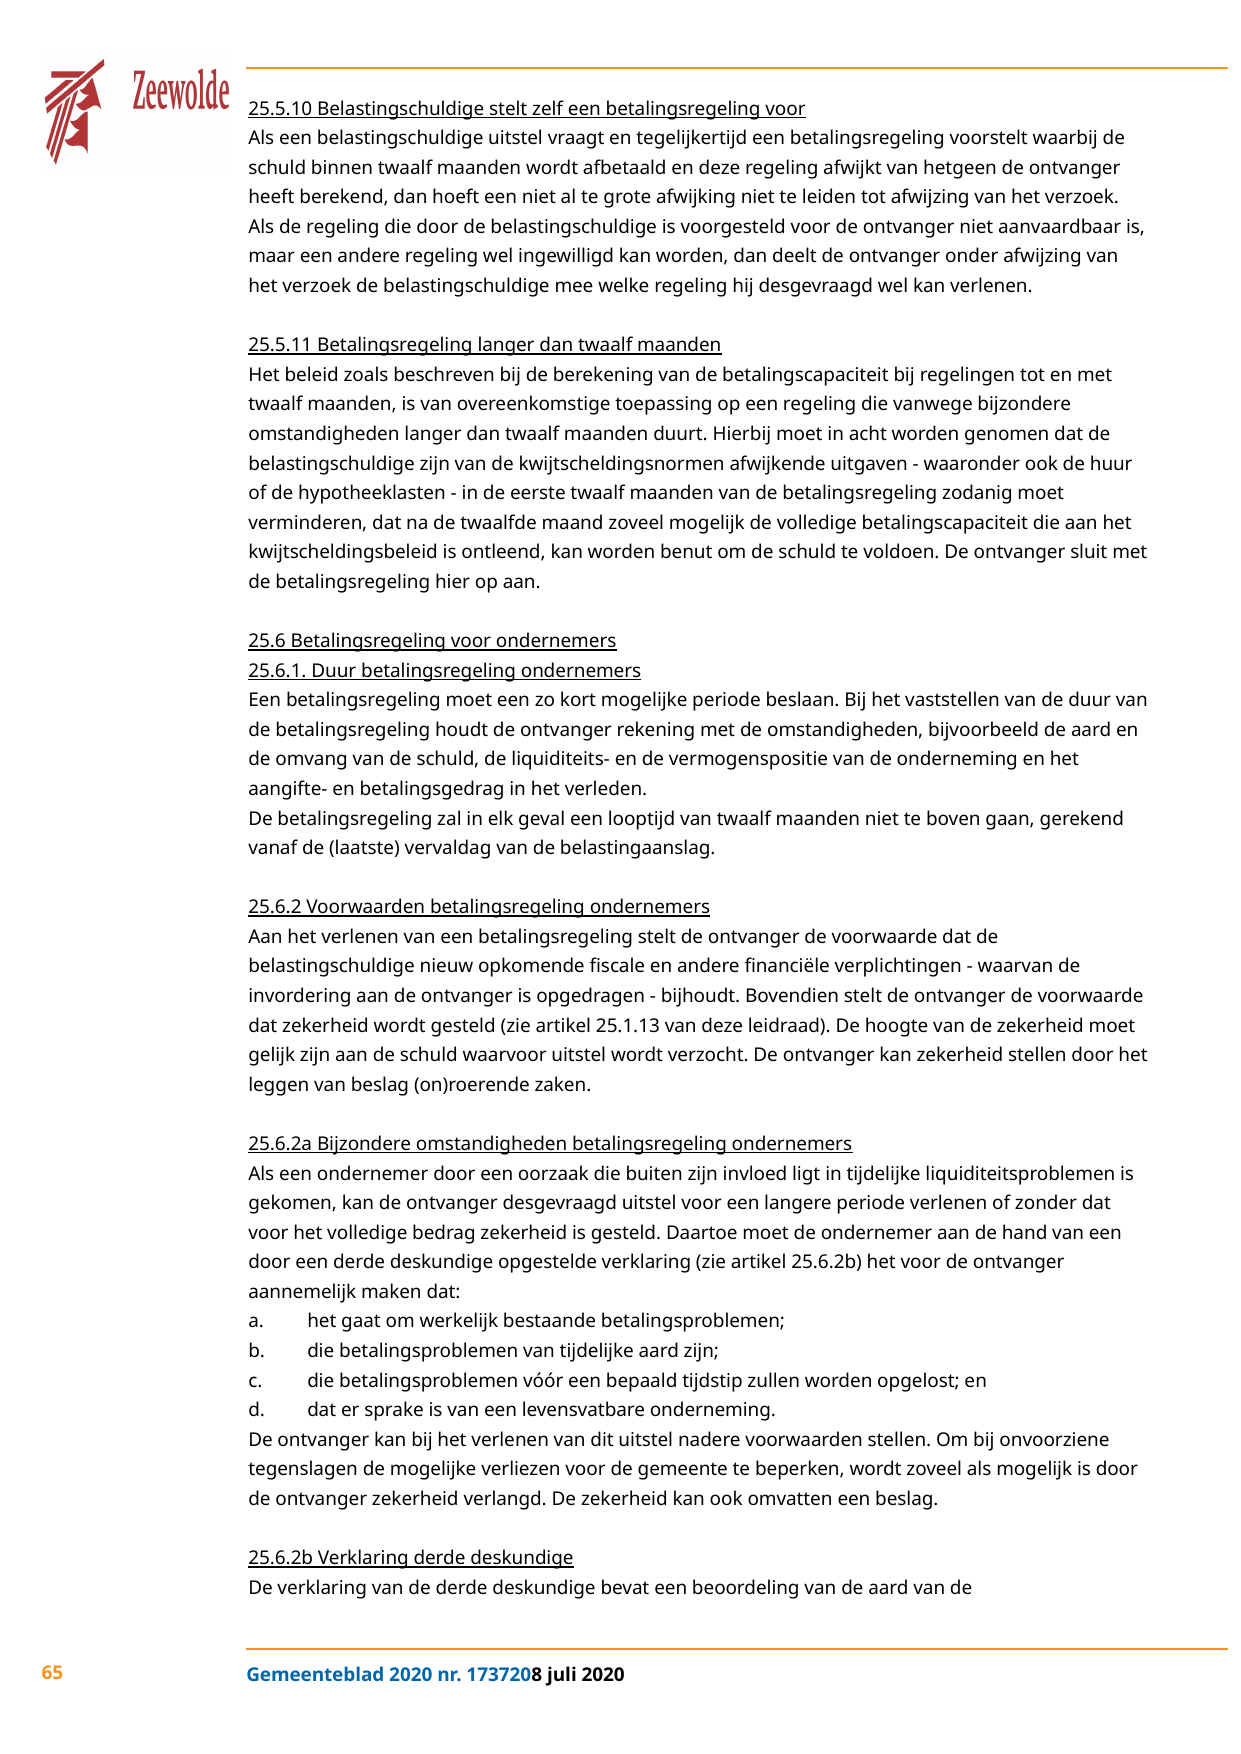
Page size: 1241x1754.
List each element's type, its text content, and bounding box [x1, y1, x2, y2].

text De verklaring van de derde deskundige bevat een beoordeling van de aard van de [248, 1574, 1152, 1600]
list dat er sprake is van een levensvatbare onderneming. [248, 1396, 1152, 1422]
text Als een ondernemer door een oorzaak die buiten zijn invloed ligt in tijdelijke liquiditeitsproblemen is gekomen, kan de ontvanger desgevraagd uitstel voor een langere periode verlenen of zonder dat voor het volledige bedrag zekerheid is gesteld. Daartoe moet de ondernemer aan de hand van een door een derde deskundige opgestelde verklaring (zie artikel 25.6.2b) het voor de ontvanger aannemelijk maken dat: [248, 1160, 1152, 1304]
text De ontvanger kan bij het verlenen van dit uitstel nadere voorwaarden stellen. Om bij onvoorziene tegenslagen de mogelijke verliezen voor de gemeente te beperken, wordt zoveel als mogelijk is door de ontvanger zekerheid verlangd. De zekerheid kan ook omvatten een beslag. [248, 1426, 1152, 1511]
text Het beleid zoals beschreven bij de berekening van de betalingscapaciteit bij regelingen tot en met twaalf maanden, is van overeenkomstige toepassing op een regeling die vanwege bijzondere omstandigheden langer dan twaalf maanden duurt. Hierbij moet in acht worden genomen dat de belastingschuldige zijn van de kwijtscheldingsnormen afwijkende uitgaven - waaronder ook de huur of de hypotheeklasten - in de eerste twaalf maanden van de betalingsregeling zodanig moet verminderen, dat na de twaalfde maand zoveel mogelijk de volledige betalingscapaciteit die aan het kwijtscheldingsbeleid is ontleend, kan worden benut om de schuld te voldoen. De ontvanger sluit met de betalingsregeling hier op aan. [248, 361, 1152, 594]
text Aan het verlenen van een betalingsregeling stelt de ontvanger de voorwaarde dat de belastingschuldige nieuw opkomende fiscale en andere financiële verplichtingen - waarvan de invordering aan de ontvanger is opgedragen - bijhoudt. Bovendien stelt de ontvanger de voorwaarde dat zekerheid wordt gesteld (zie artikel 25.1.13 van deze leidraad). De hoogte van de zekerheid moet gelijk zijn aan de schuld waarvoor uitstel wordt verzocht. De ontvanger kan zekerheid stellen door het leggen van beslag (on)roerende zaken. [248, 923, 1152, 1097]
list die betalingsproblemen vóór een bepaald tijdstip zullen worden opgelost; en [248, 1367, 1152, 1393]
text De betalingsregeling zal in elk geval een looptijd van twaalf maanden niet te boven gaan, gerekend vanaf de (laatste) vervaldag van de belastingaanslag. [248, 805, 1152, 860]
text 25.5.11 Betalingsregeling langer dan twaalf maanden [248, 331, 1152, 357]
text 25.5.10 Belastingschuldige stelt zelf een betalingsregeling voor [248, 95, 1152, 121]
list die betalingsproblemen van tijdelijke aard zijn; [248, 1337, 1152, 1363]
text 25.6.1. Duur betalingsregeling ondernemers [248, 657, 1152, 683]
text 25.6.2 Voorwaarden betalingsregeling ondernemers [248, 893, 1152, 919]
picture [41, 47, 231, 172]
text Een betalingsregeling moet een zo kort mogelijke periode beslaan. Bij het vaststellen van de duur van de betalingsregeling houdt de ontvanger rekening met de omstandigheden, bijvoorbeeld de aard en de omvang van de schuld, de liquiditeits- en de vermogenspositie van de onderneming en het aangifte- en betalingsgedrag in het verleden. [248, 686, 1152, 801]
text 25.6 Betalingsregeling voor ondernemers [248, 627, 1152, 653]
list het gaat om werkelijk bestaande betalingsproblemen; [248, 1308, 1152, 1333]
text Als de regeling die door de belastingschuldige is voorgesteld voor de ontvanger niet aanvaardbaar is, maar een andere regeling wel ingewilligd kan worden, dan deelt de ontvanger onder afwijzing van het verzoek de belastingschuldige mee welke regeling hij desgevraagd wel kan verlenen. [248, 213, 1152, 298]
text 25.6.2b Verklaring derde deskundige [248, 1544, 1152, 1570]
text Als een belastingschuldige uitstel vraagt en tegelijkertijd een betalingsregeling voorstelt waarbij de schuld binnen twaalf maanden wordt afbetaald en deze regeling afwijkt van hetgeen de ontvanger heeft berekend, dan hoeft een niet al te grote afwijking niet te leiden tot afwijzing van het verzoek. [248, 124, 1152, 209]
text 25.6.2a Bijzondere omstandigheden betalingsregeling ondernemers [248, 1130, 1152, 1156]
